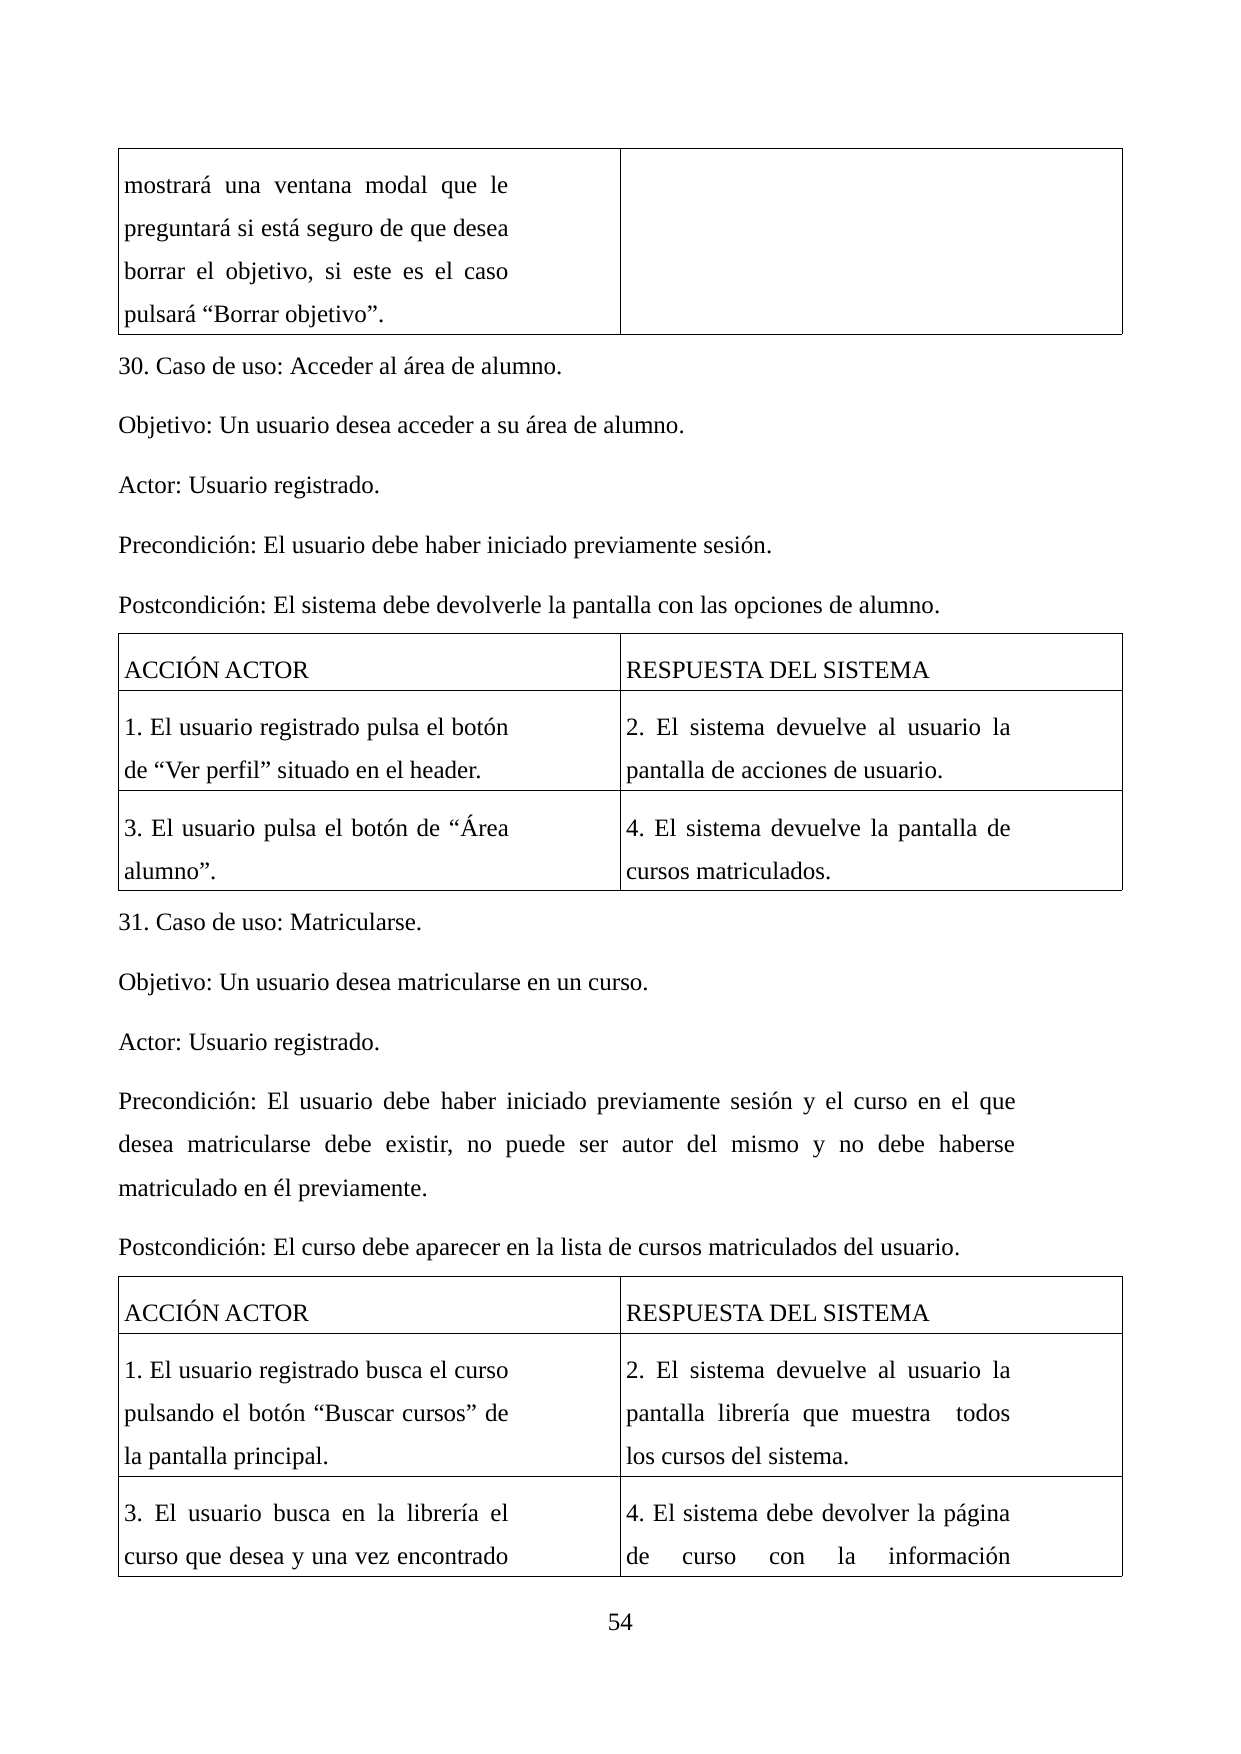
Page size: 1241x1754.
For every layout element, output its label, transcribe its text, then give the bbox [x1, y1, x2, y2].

text Precondición: El usuario debe haber iniciado previamente sesión y el curso en el que desea matricularse debe existir, no puede ser autor del mismo y no debe haberse matriculado en él previamente. [118, 1086, 1017, 1201]
table_cell mostrará una ventana modal que le preguntará si está seguro de que desea borrar el objetivo, si este es el caso pulsará “Borrar objetivo”. [119, 149, 620, 334]
text Objetivo: Un usuario desea acceder a su área de alumno. [118, 411, 1017, 439]
table_header ACCIÓN ACTOR [119, 1277, 620, 1332]
text Actor: Usuario registrado. [118, 470, 1017, 499]
text 30. Caso de uso: Acceder al área de alumno. [118, 351, 1017, 379]
text Precondición: El usuario debe haber iniciado previamente sesión. [118, 530, 1017, 559]
table_header RESPUESTA DEL SISTEMA [621, 1277, 1122, 1332]
text Postcondición: El curso debe aparecer en la lista de cursos matriculados del usuario. [118, 1232, 1017, 1261]
table_cell 4. El sistema devuelve la pantalla de cursos matriculados. [621, 791, 1122, 890]
table_header RESPUESTA DEL SISTEMA [621, 634, 1122, 690]
text Objetivo: Un usuario desea matricularse en un curso. [118, 967, 1017, 996]
table_cell 1. El usuario registrado busca el curso pulsando el botón “Buscar cursos” de la pantalla principal. [119, 1334, 620, 1476]
text Postcondición: El sistema debe devolverle la pantalla con las opciones de alumno. [118, 590, 1017, 619]
table_cell [621, 149, 1122, 334]
table_cell 2. El sistema devuelve al usuario la pantalla de acciones de usuario. [621, 691, 1122, 790]
table_cell 3. El usuario busca en la librería el curso que desea y una vez encontrado [119, 1477, 620, 1576]
text 31. Caso de uso: Matricularse. [118, 907, 1017, 936]
table_cell 1. El usuario registrado pulsa el botón de “Ver perfil” situado en el header. [119, 691, 620, 790]
table_cell 4. El sistema debe devolver la página de curso con la información [621, 1477, 1122, 1576]
table_cell 2. El sistema devuelve al usuario la pantalla librería que muestra todos los cursos del sistema. [621, 1334, 1122, 1476]
table_header ACCIÓN ACTOR [119, 634, 620, 690]
text Actor: Usuario registrado. [118, 1027, 1017, 1055]
table_cell 3. El usuario pulsa el botón de “Área alumno”. [119, 791, 620, 890]
